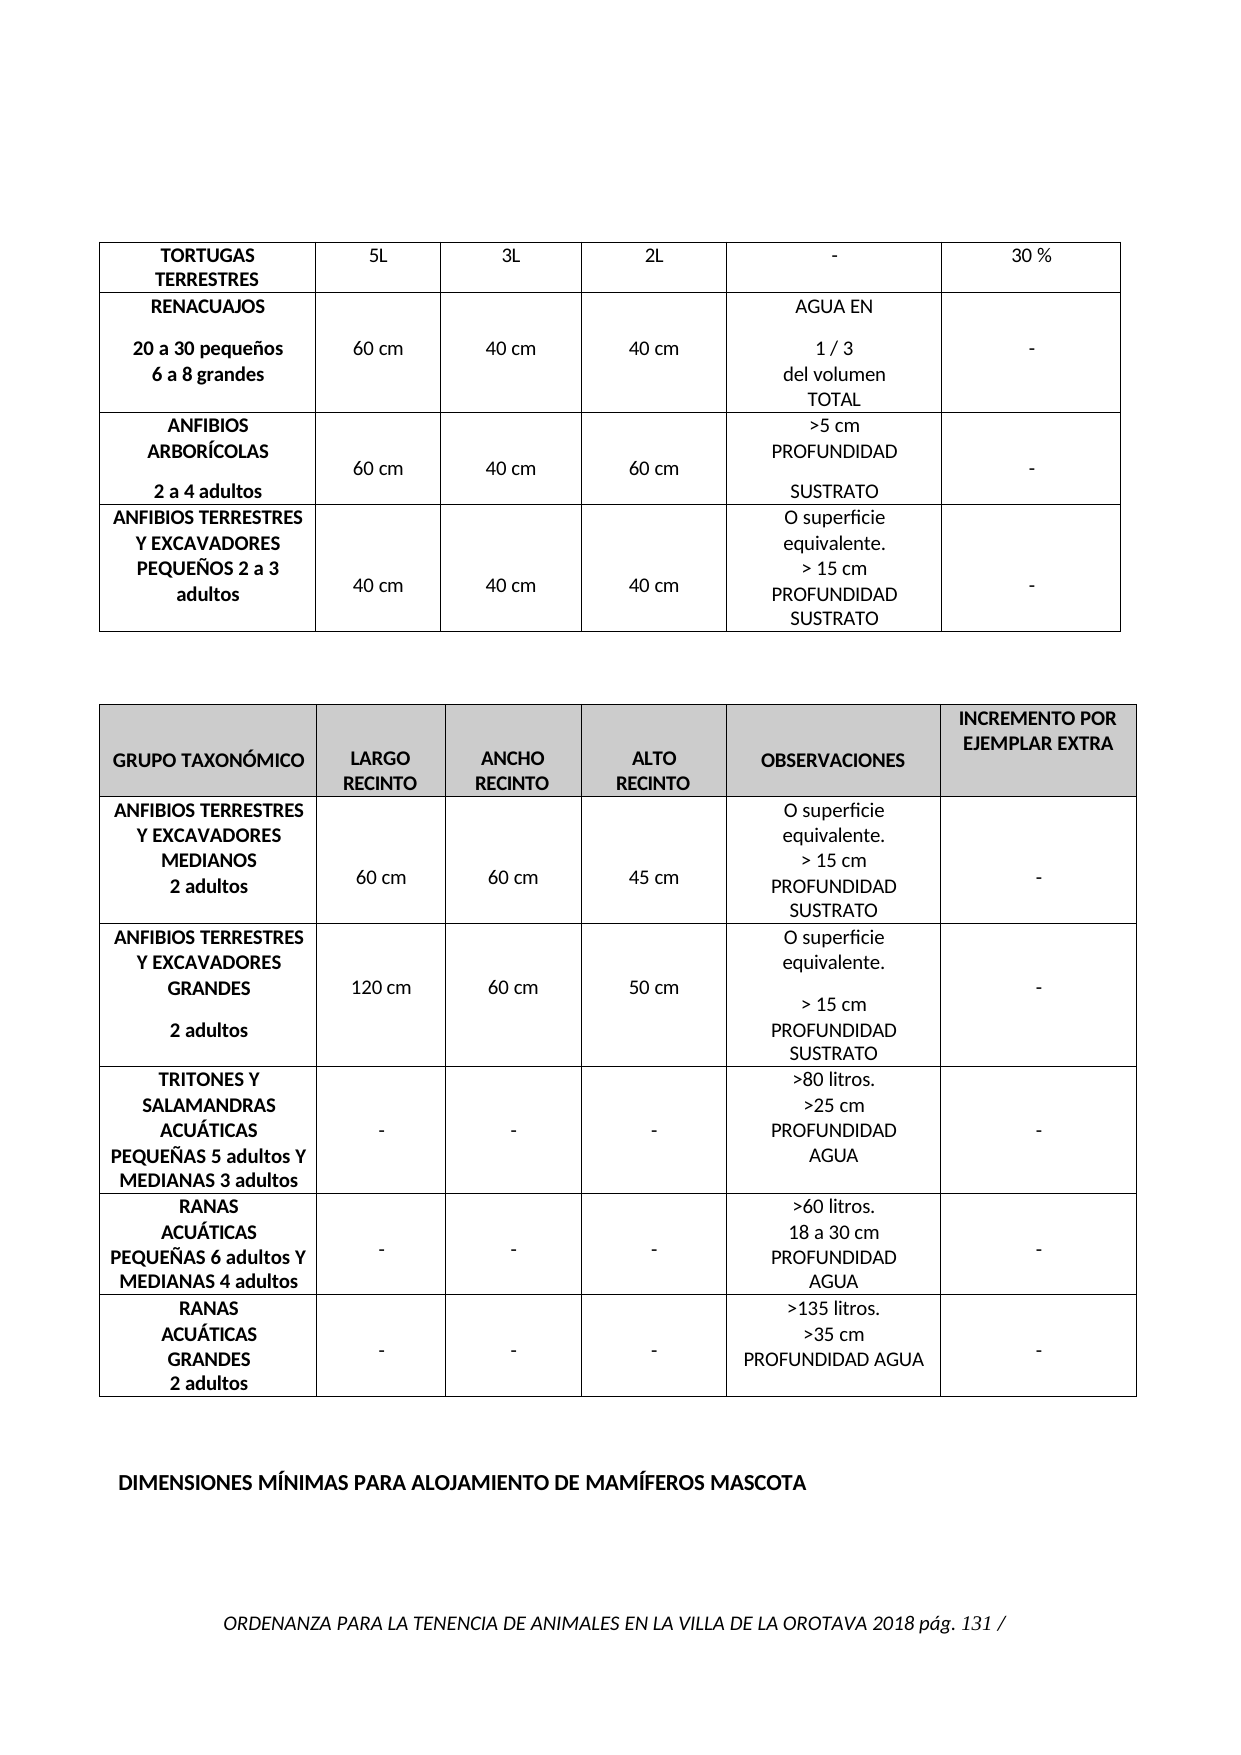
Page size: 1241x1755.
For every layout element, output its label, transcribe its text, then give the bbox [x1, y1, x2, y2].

table_cell 120 cm [317, 924, 445, 1066]
table_cell 45 cm [582, 797, 726, 923]
table_cell - [582, 1067, 726, 1193]
table_cell 60 cm [582, 413, 726, 503]
table_cell - [941, 1067, 1136, 1193]
table_header 2L [582, 243, 726, 292]
table_header - [727, 243, 941, 292]
table_cell ANFIBIOS ARBORÍCOLAS 2 a 4 adultos [100, 413, 315, 503]
table_cell 40 cm [441, 413, 581, 503]
table_cell O superficie equivalente. > 15 cm PROFUNDIDAD SUSTRATO [727, 797, 940, 923]
table_header 5L [316, 243, 440, 292]
table_header 3L [441, 243, 581, 292]
table_cell - [941, 797, 1136, 923]
table_cell - [582, 1194, 726, 1294]
table_cell - [317, 1067, 445, 1193]
table_cell RANAS ACUÁTICAS PEQUEÑAS 6 adultos Y MEDIANAS 4 adultos [100, 1194, 316, 1294]
table_cell AGUA EN 1 / 3 del volumen TOTAL [727, 293, 941, 412]
table_cell >80 litros. >25 cm PROFUNDIDAD AGUA [727, 1067, 940, 1193]
table_cell - [941, 1194, 1136, 1294]
table_cell - [941, 924, 1136, 1066]
table_cell 40 cm [582, 505, 726, 631]
table_cell RENACUAJOS 20 a 30 pequeños 6 a 8 grandes [100, 293, 315, 412]
table_header 30 % [942, 243, 1120, 292]
table_cell TRITONES Y SALAMANDRAS ACUÁTICAS PEQUEÑAS 5 adultos Y MEDIANAS 3 adultos [100, 1067, 316, 1193]
table_cell - [317, 1295, 445, 1396]
table_cell - [446, 1067, 581, 1193]
table_cell - [446, 1295, 581, 1396]
table_cell >60 litros. 18 a 30 cm PROFUNDIDAD AGUA [727, 1194, 940, 1294]
table_cell ANFIBIOS TERRESTRES Y EXCAVADORES PEQUEÑOS 2 a 3 adultos [100, 505, 315, 631]
table_cell - [942, 293, 1120, 412]
table_cell - [942, 505, 1120, 631]
table_cell 40 cm [441, 505, 581, 631]
table_cell 60 cm [316, 293, 440, 412]
table_header INCREMENTO POR EJEMPLAR EXTRA [941, 705, 1136, 796]
table_cell >135 litros. >35 cm PROFUNDIDAD AGUA [727, 1295, 940, 1396]
table_cell ANFIBIOS TERRESTRES Y EXCAVADORES MEDIANOS 2 adultos [100, 797, 316, 923]
table_cell - [582, 1295, 726, 1396]
table_header TORTUGAS TERRESTRES [100, 243, 315, 292]
table_cell RANAS ACUÁTICAS GRANDES 2 adultos [100, 1295, 316, 1396]
table_cell - [941, 1295, 1136, 1396]
text DIMENSIONES MÍNIMAS PARA ALOJAMIENTO DE MAMÍFEROS MASCOTA [118, 1468, 1149, 1496]
table_cell O superficie equivalente. > 15 cm PROFUNDIDAD SUSTRATO [727, 505, 941, 631]
table_cell O superficie equivalente. > 15 cm PROFUNDIDAD SUSTRATO [727, 924, 940, 1066]
table_cell 40 cm [582, 293, 726, 412]
table_cell 60 cm [317, 797, 445, 923]
table_cell 60 cm [446, 924, 581, 1066]
table_cell 40 cm [441, 293, 581, 412]
table_header GRUPO TAXONÓMICO [100, 705, 316, 796]
table_header LARGO RECINTO [317, 705, 445, 796]
table_cell 50 cm [582, 924, 726, 1066]
table_cell ANFIBIOS TERRESTRES Y EXCAVADORES GRANDES 2 adultos [100, 924, 316, 1066]
table_cell - [446, 1194, 581, 1294]
table_cell 40 cm [316, 505, 440, 631]
table_header OBSERVACIONES [727, 705, 940, 796]
table_cell - [942, 413, 1120, 503]
table_cell 60 cm [446, 797, 581, 923]
table_header ANCHO RECINTO [446, 705, 581, 796]
table_cell - [317, 1194, 445, 1294]
table_cell >5 cm PROFUNDIDAD SUSTRATO [727, 413, 941, 503]
table_cell 60 cm [316, 413, 440, 503]
table_header ALTO RECINTO [582, 705, 726, 796]
